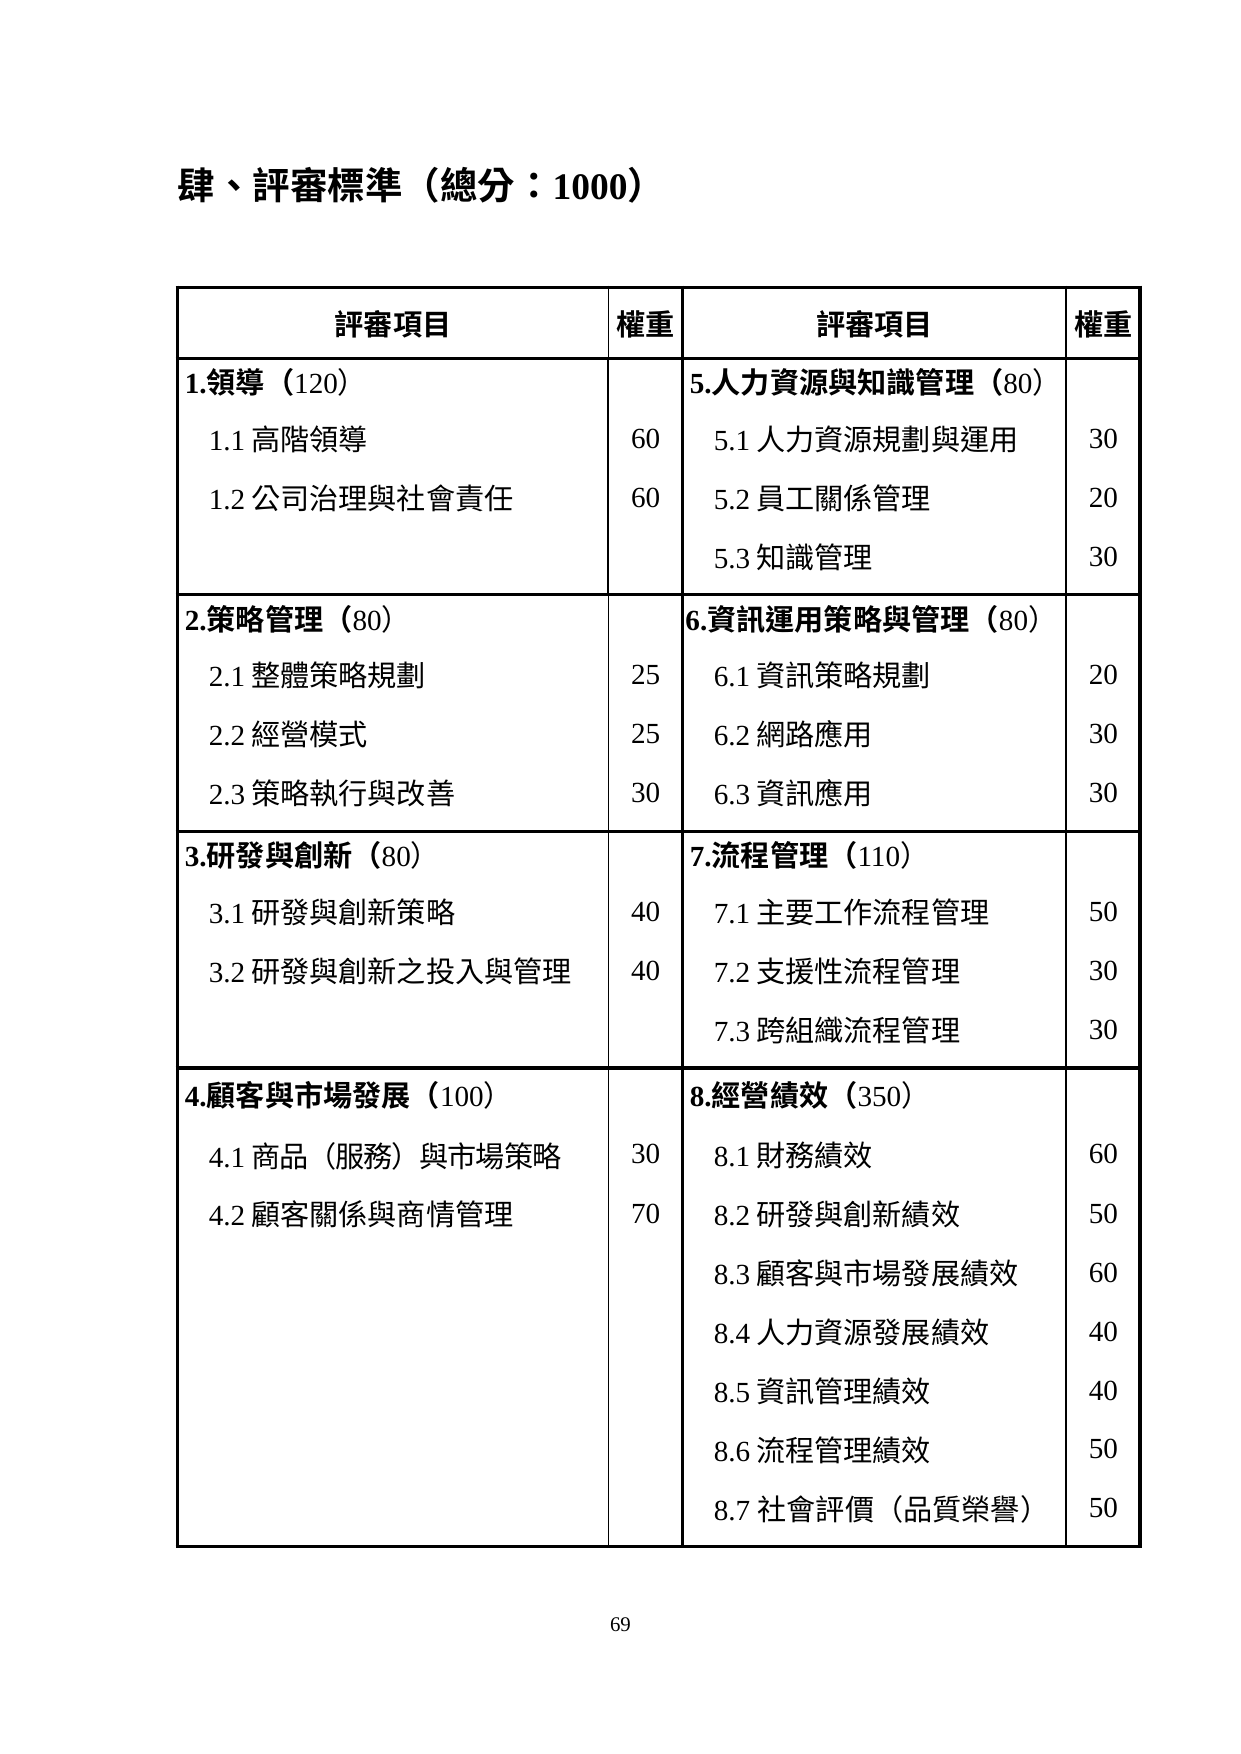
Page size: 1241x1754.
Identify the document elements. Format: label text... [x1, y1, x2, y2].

table_cell 40 [609, 949, 681, 1007]
table_cell [609, 1008, 681, 1066]
table_cell 30 [609, 771, 681, 830]
table_cell 7.1主要工作流程管理 [684, 890, 1065, 948]
table_cell 1.1高階領導 [179, 416, 607, 475]
table_cell [609, 833, 681, 889]
table_cell [179, 1250, 608, 1309]
table_cell 1.2公司治理與社會責任 [179, 475, 607, 534]
table_cell 7.2支援性流程管理 [684, 949, 1065, 1007]
table_cell [609, 1250, 681, 1309]
table_header 評審項目 [179, 289, 608, 357]
table_cell 30 [1067, 712, 1138, 771]
table_cell 70 [609, 1191, 681, 1250]
table_cell [609, 1368, 681, 1427]
table_cell 60 [609, 475, 681, 534]
table_cell 30 [1067, 1008, 1138, 1066]
table_cell 7.3跨組織流程管理 [684, 1008, 1065, 1066]
table_cell [1067, 360, 1138, 416]
table_cell 4.1商品（服務）與市場策略 [179, 1132, 608, 1191]
table_cell 50 [1067, 1191, 1138, 1250]
table_header 權重 [609, 289, 681, 357]
table_cell 30 [1067, 771, 1138, 830]
table_cell 2.2經營模式 [179, 712, 608, 771]
table_cell [1067, 1070, 1138, 1132]
table_cell 2.1整體策略規劃 [179, 653, 608, 712]
table_cell 4.顧客與市場發展（100） [179, 1070, 608, 1132]
table_cell 60 [1067, 1250, 1138, 1309]
table_cell 7.流程管理（110） [684, 833, 1065, 889]
table_cell 25 [609, 653, 681, 712]
table_cell 8.4人力資源發展績效 [684, 1309, 1065, 1368]
table_cell 5.3知識管理 [684, 534, 1065, 593]
table_header 權重 [1067, 289, 1138, 357]
table_cell 40 [1067, 1368, 1138, 1427]
table_header 評審項目 [684, 289, 1065, 357]
table_cell 8.1財務績效 [684, 1132, 1065, 1191]
table_cell 8.6流程管理績效 [684, 1427, 1065, 1486]
table_cell 3.研發與創新（80） [179, 833, 608, 889]
table_cell [609, 596, 681, 653]
table_cell 3.2研發與創新之投入與管理 [179, 949, 608, 1007]
table_cell [609, 360, 681, 416]
table_cell 30 [1067, 534, 1138, 593]
subtitle 肆、評審標準（總分：1000） [177, 142, 1063, 204]
table_cell [179, 1486, 608, 1545]
table_cell 6.3資訊應用 [684, 771, 1065, 830]
table_cell 2.3策略執行與改善 [179, 771, 608, 830]
table_cell [179, 1368, 608, 1427]
table_cell 30 [1067, 416, 1138, 475]
table_cell [609, 1309, 681, 1368]
table_cell 60 [609, 416, 681, 475]
table_cell [609, 1427, 681, 1486]
table_cell 8.經營績效（350） [684, 1070, 1065, 1132]
table_cell 3.1研發與創新策略 [179, 890, 608, 948]
table_cell 8.3顧客與市場發展績效 [684, 1250, 1065, 1309]
table_cell [1067, 596, 1138, 653]
table_cell 20 [1067, 653, 1138, 712]
table_cell [179, 1008, 608, 1066]
table_cell 6.2網路應用 [684, 712, 1065, 771]
table_cell [179, 1427, 608, 1486]
table_cell 50 [1067, 1486, 1138, 1545]
table_cell 8.5資訊管理績效 [684, 1368, 1065, 1427]
table_cell [179, 1309, 608, 1368]
table_cell [609, 1486, 681, 1545]
table_cell 8.2研發與創新績效 [684, 1191, 1065, 1250]
table_cell 6.資訊運用策略與管理（80） [684, 596, 1065, 653]
table_cell 8.7 社會評價（品質榮譽） [684, 1486, 1065, 1545]
table_cell 1.領導（120） [179, 360, 607, 416]
table_cell [1067, 833, 1138, 889]
table_cell 30 [609, 1132, 681, 1191]
table_cell [609, 534, 681, 593]
table_cell 50 [1067, 890, 1138, 948]
table_cell 20 [1067, 475, 1138, 534]
table_cell 25 [609, 712, 681, 771]
table_cell 60 [1067, 1132, 1138, 1191]
table_cell 2.策略管理（80） [179, 596, 608, 653]
table_cell [179, 534, 607, 593]
table_cell 40 [609, 890, 681, 948]
table_cell 6.1資訊策略規劃 [684, 653, 1065, 712]
table_cell 50 [1067, 1427, 1138, 1486]
table_cell 40 [1067, 1309, 1138, 1368]
table_cell [609, 1070, 681, 1132]
table_cell 4.2顧客關係與商情管理 [179, 1191, 608, 1250]
table_cell 5.1人力資源規劃與運用 [684, 416, 1065, 475]
table_cell 30 [1067, 949, 1138, 1007]
table_cell 5.2員工關係管理 [684, 475, 1065, 534]
table_cell 5.人力資源與知識管理（80） [684, 360, 1065, 416]
